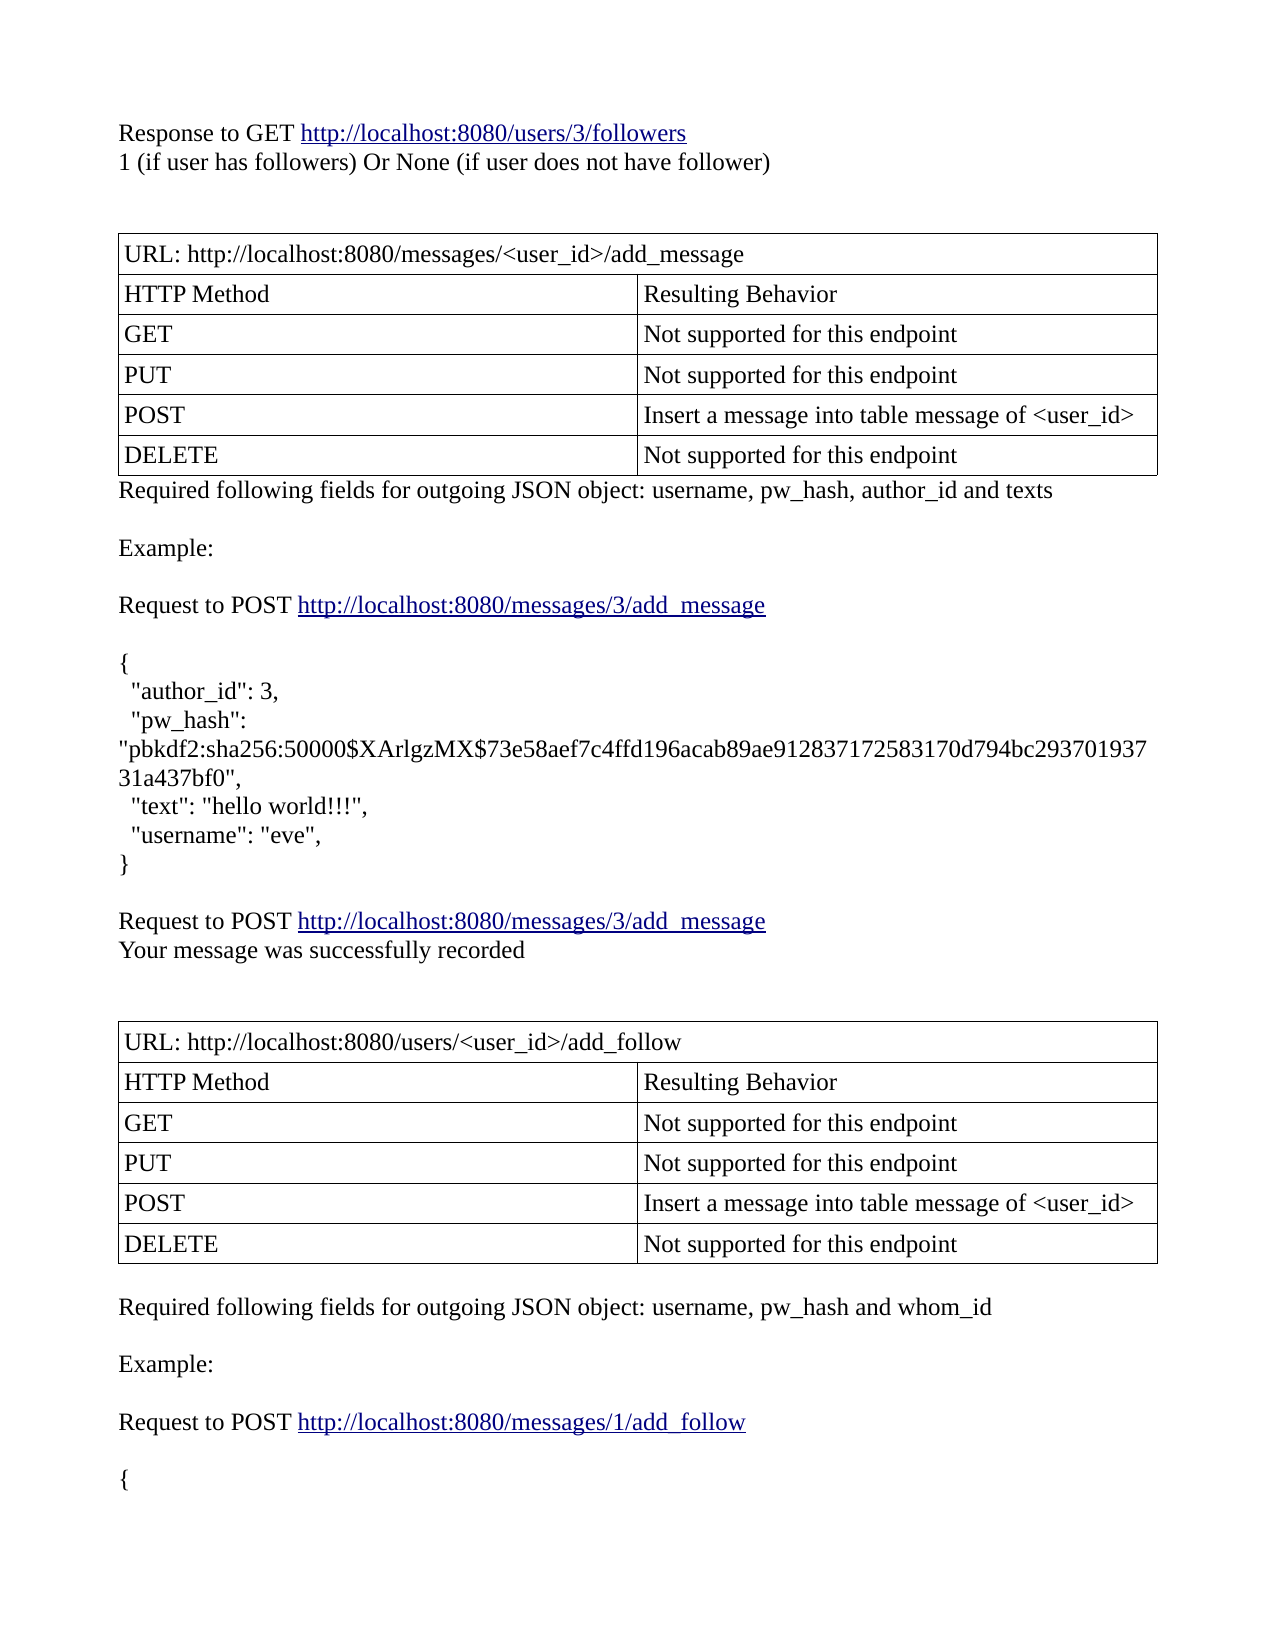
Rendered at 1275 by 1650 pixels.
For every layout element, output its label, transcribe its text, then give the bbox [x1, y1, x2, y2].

text "pw_hash": "pbkdf2:sha256:50000$XArlgzMX$73e58aef7c4ffd196acab89ae912837172583170d794bc29370193731a437bf0", [118, 705, 1157, 791]
table_cell POST [119, 1184, 637, 1223]
text Required following fields for outgoing JSON object: username, pw_hash, author_id and texts [118, 476, 1157, 504]
text { [118, 1464, 1157, 1493]
table_cell Not supported for this endpoint [638, 355, 1157, 394]
text "author_id": 3, [118, 676, 1157, 705]
table_cell Not supported for this endpoint [638, 436, 1157, 475]
table_cell Not supported for this endpoint [638, 1224, 1157, 1263]
table_cell PUT [119, 355, 637, 394]
table_cell DELETE [119, 436, 637, 475]
text Your message was successfully recorded [118, 935, 1157, 964]
table_cell DELETE [119, 1224, 637, 1263]
text "username": "eve", [118, 820, 1157, 849]
text Request to POST http://localhost:8080/messages/1/add_follow [118, 1407, 1157, 1436]
text } [118, 849, 1157, 878]
table_cell HTTP Method [119, 1063, 637, 1102]
text "text": "hello world!!!", [118, 791, 1157, 820]
table_cell POST [119, 395, 637, 435]
text Response to GET http://localhost:8080/users/3/followers [118, 118, 1157, 147]
text 1 (if user has followers) Or None (if user does not have follower) [118, 147, 1157, 176]
table_cell Resulting Behavior [638, 1063, 1157, 1102]
text Required following fields for outgoing JSON object: username, pw_hash and whom_id [118, 1292, 1157, 1321]
table_cell Not supported for this endpoint [638, 1143, 1157, 1183]
table_cell HTTP Method [119, 275, 637, 314]
text Example: [118, 533, 1157, 561]
table_cell Insert a message into table message of <user_id> [638, 1184, 1157, 1223]
table_cell Not supported for this endpoint [638, 1103, 1157, 1142]
text { [118, 648, 1157, 676]
table_cell PUT [119, 1143, 637, 1183]
table_cell Insert a message into table message of <user_id> [638, 395, 1157, 435]
table_cell GET [119, 1103, 637, 1142]
table_cell Resulting Behavior [638, 275, 1157, 314]
text Request to POST http://localhost:8080/messages/3/add_message [118, 906, 1157, 935]
table_cell GET [119, 315, 637, 354]
text Example: [118, 1349, 1157, 1378]
table_cell Not supported for this endpoint [638, 315, 1157, 354]
text Request to POST http://localhost:8080/messages/3/add_message [118, 590, 1157, 619]
table_header URL: http://localhost:8080/users/<user_id>/add_follow [119, 1022, 1157, 1062]
table_header URL: http://localhost:8080/messages/<user_id>/add_message [119, 234, 1157, 273]
